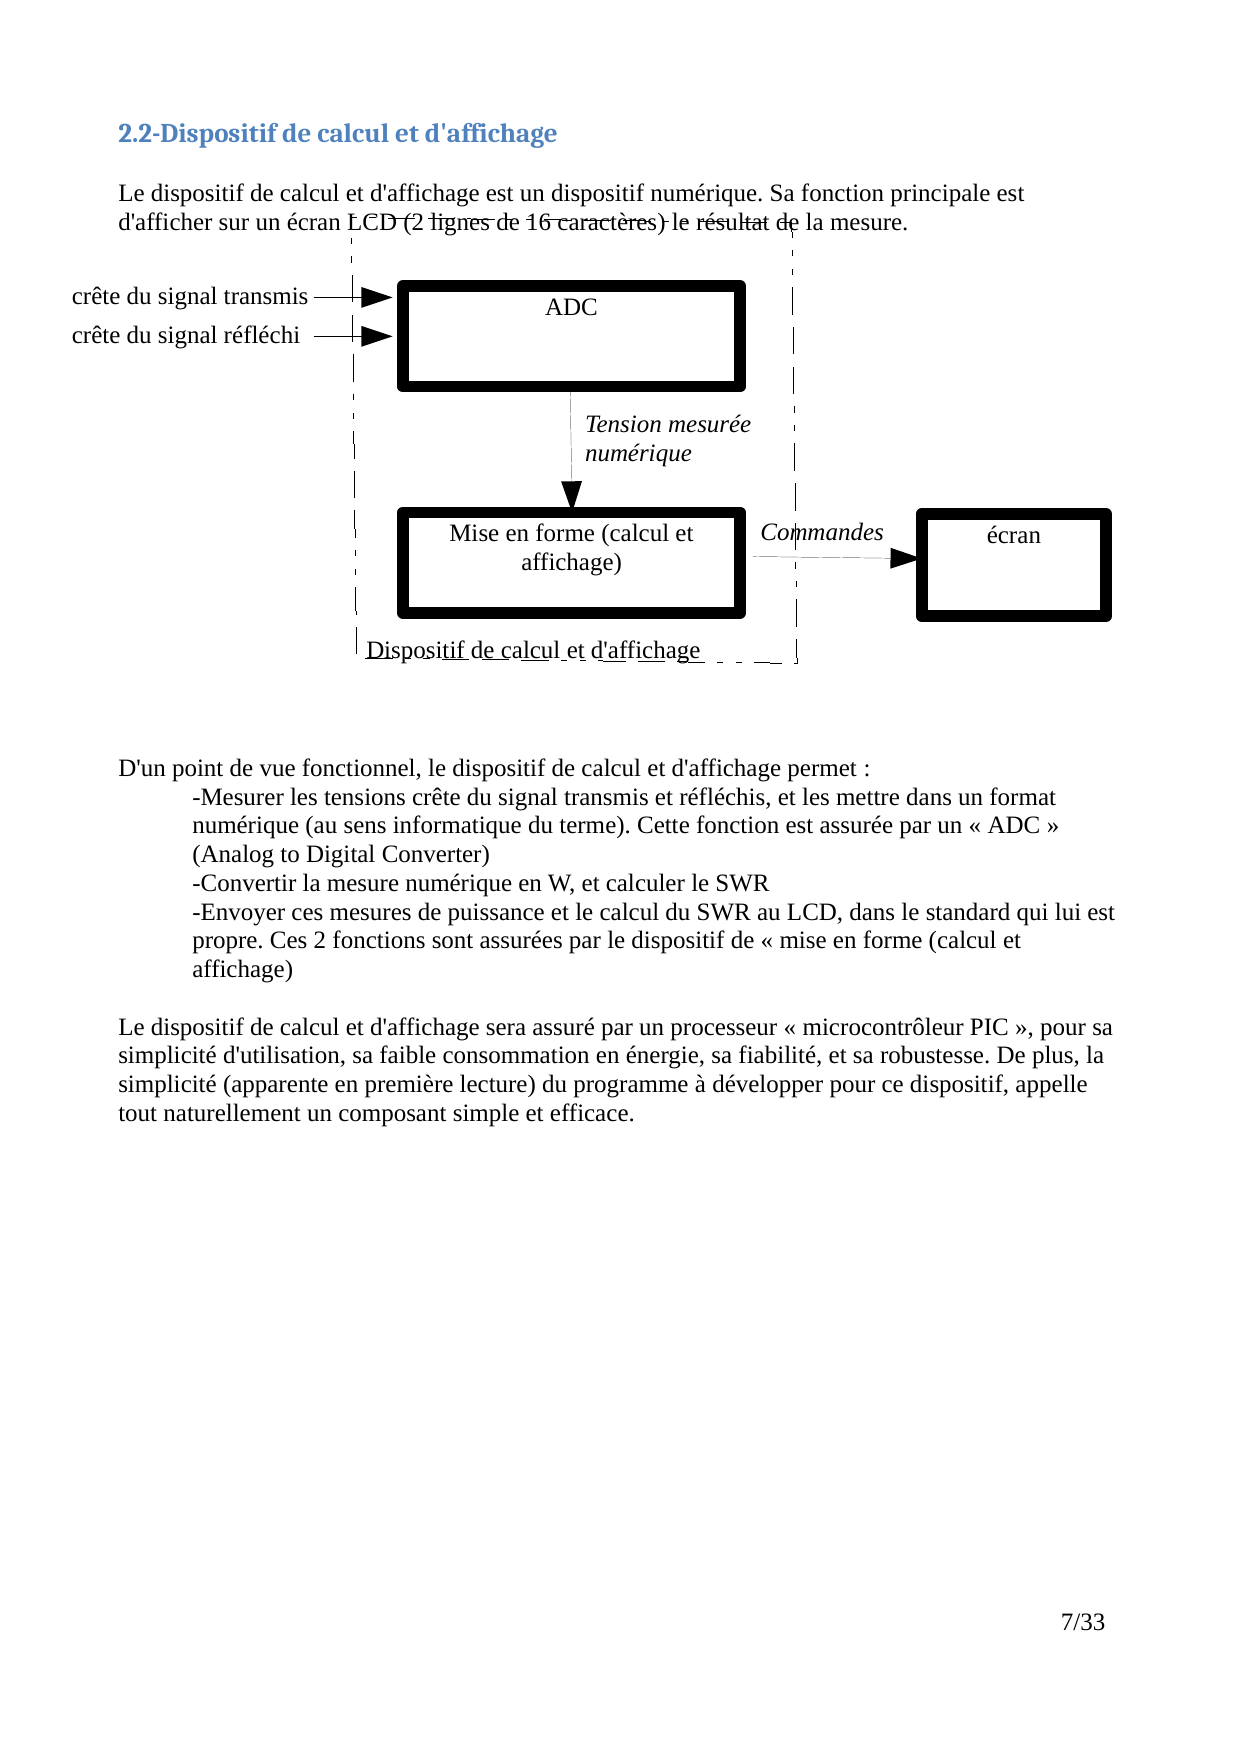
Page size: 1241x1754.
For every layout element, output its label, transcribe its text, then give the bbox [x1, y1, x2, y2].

subtitle 2.2-Dispositif de calcul et d'affichage [118, 118, 1122, 149]
text D'un point de vue fonctionnel, le dispositif de calcul et d'affichage permet : [118, 753, 1122, 782]
text -Envoyer ces mesures de puissance et le calcul du SWR au LCD, dans le standard qui lui est propre. Ces 2 fonctions sont assurées par le dispositif de « mise en forme (calcul et affichage) [118, 897, 1122, 983]
text -Convertir la mesure numérique en W, et calculer le SWR [118, 868, 1122, 897]
text -Mesurer les tensions crête du signal transmis et réfléchis, et les mettre dans un format numérique (au sens informatique du terme). Cette fonction est assurée par un « ADC » (Analog to Digital Converter) [118, 782, 1122, 868]
text Le dispositif de calcul et d'affichage sera assuré par un processeur « microcontrôleur PIC », pour sa simplicité d'utilisation, sa faible consommation en énergie, sa fiabilité, et sa robustesse. De plus, la simplicité (apparente en première lecture) du programme à développer pour ce dispositif, appelle tout naturellement un composant simple et efficace. [118, 1012, 1122, 1127]
text Le dispositif de calcul et d'affichage est un dispositif numérique. Sa fonction principale est d'afficher sur un écran LCD (2 lignes de 16 caractères) le résultat de la mesure. [118, 178, 1122, 236]
